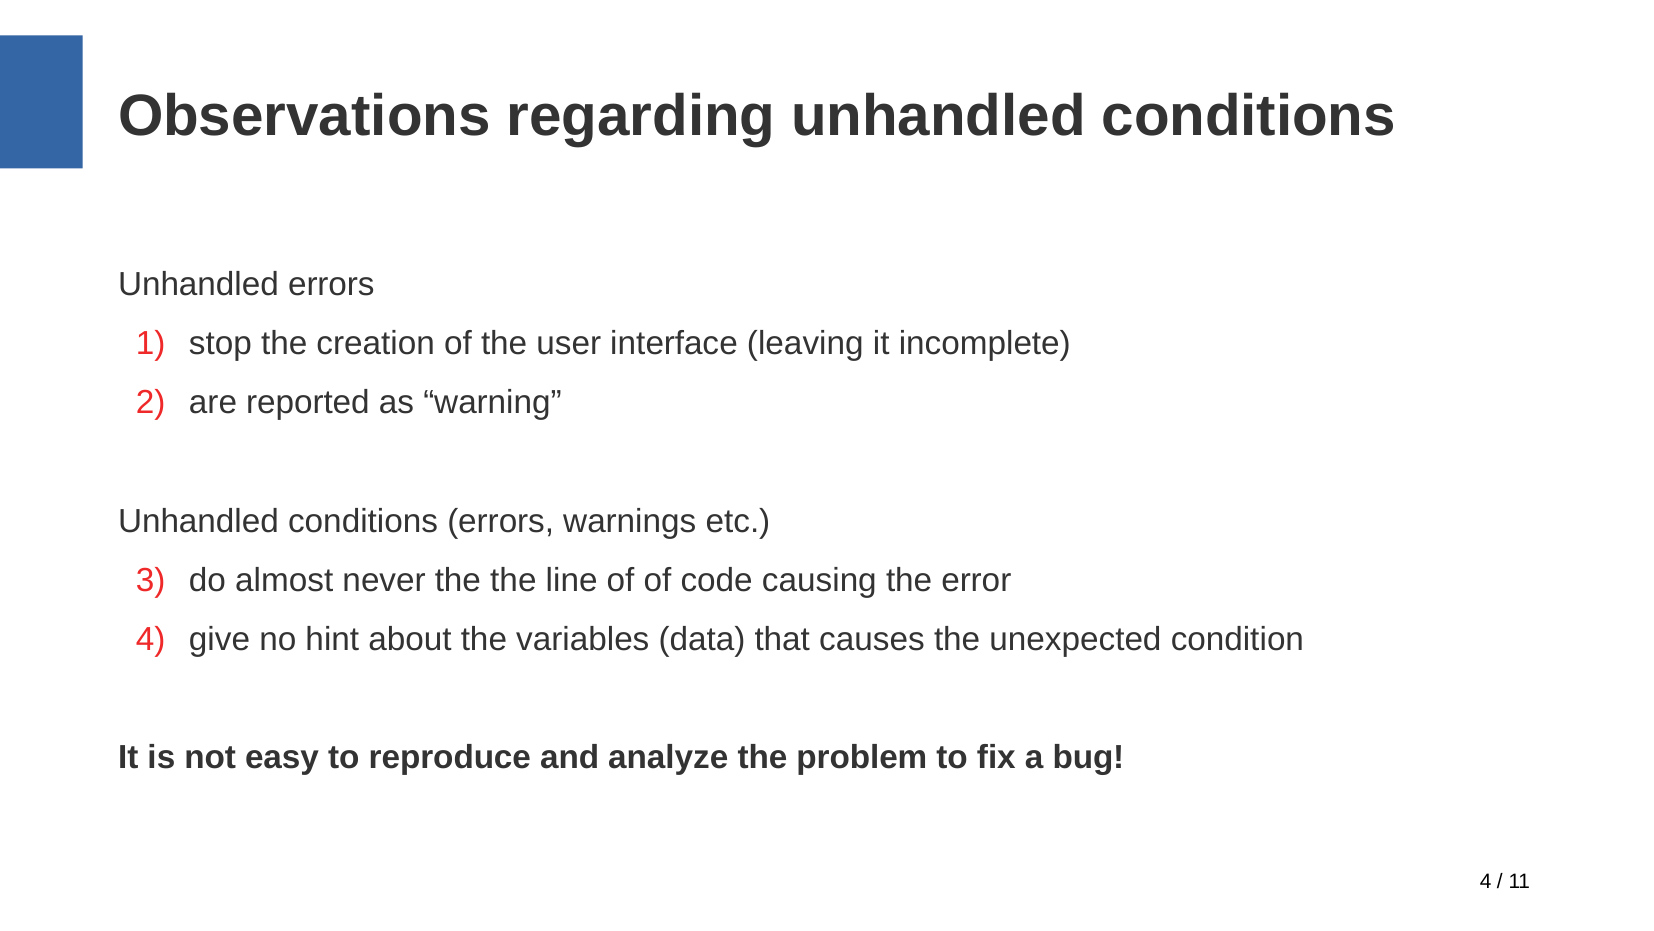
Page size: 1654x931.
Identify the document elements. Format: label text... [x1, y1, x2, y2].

title Observations regarding unhandled conditions [118, 37, 1571, 193]
list Unhandled errors stop the creation of the user interface (leaving it incomplete) are reported as “warning” Unhandled conditions (errors, warnings etc.) do almost never the the line of of code causing the error give no hint about the variables (data) that causes the unexpected condition It is not easy to reproduce and analyze the problem to fix a bug! [118, 265, 1536, 806]
